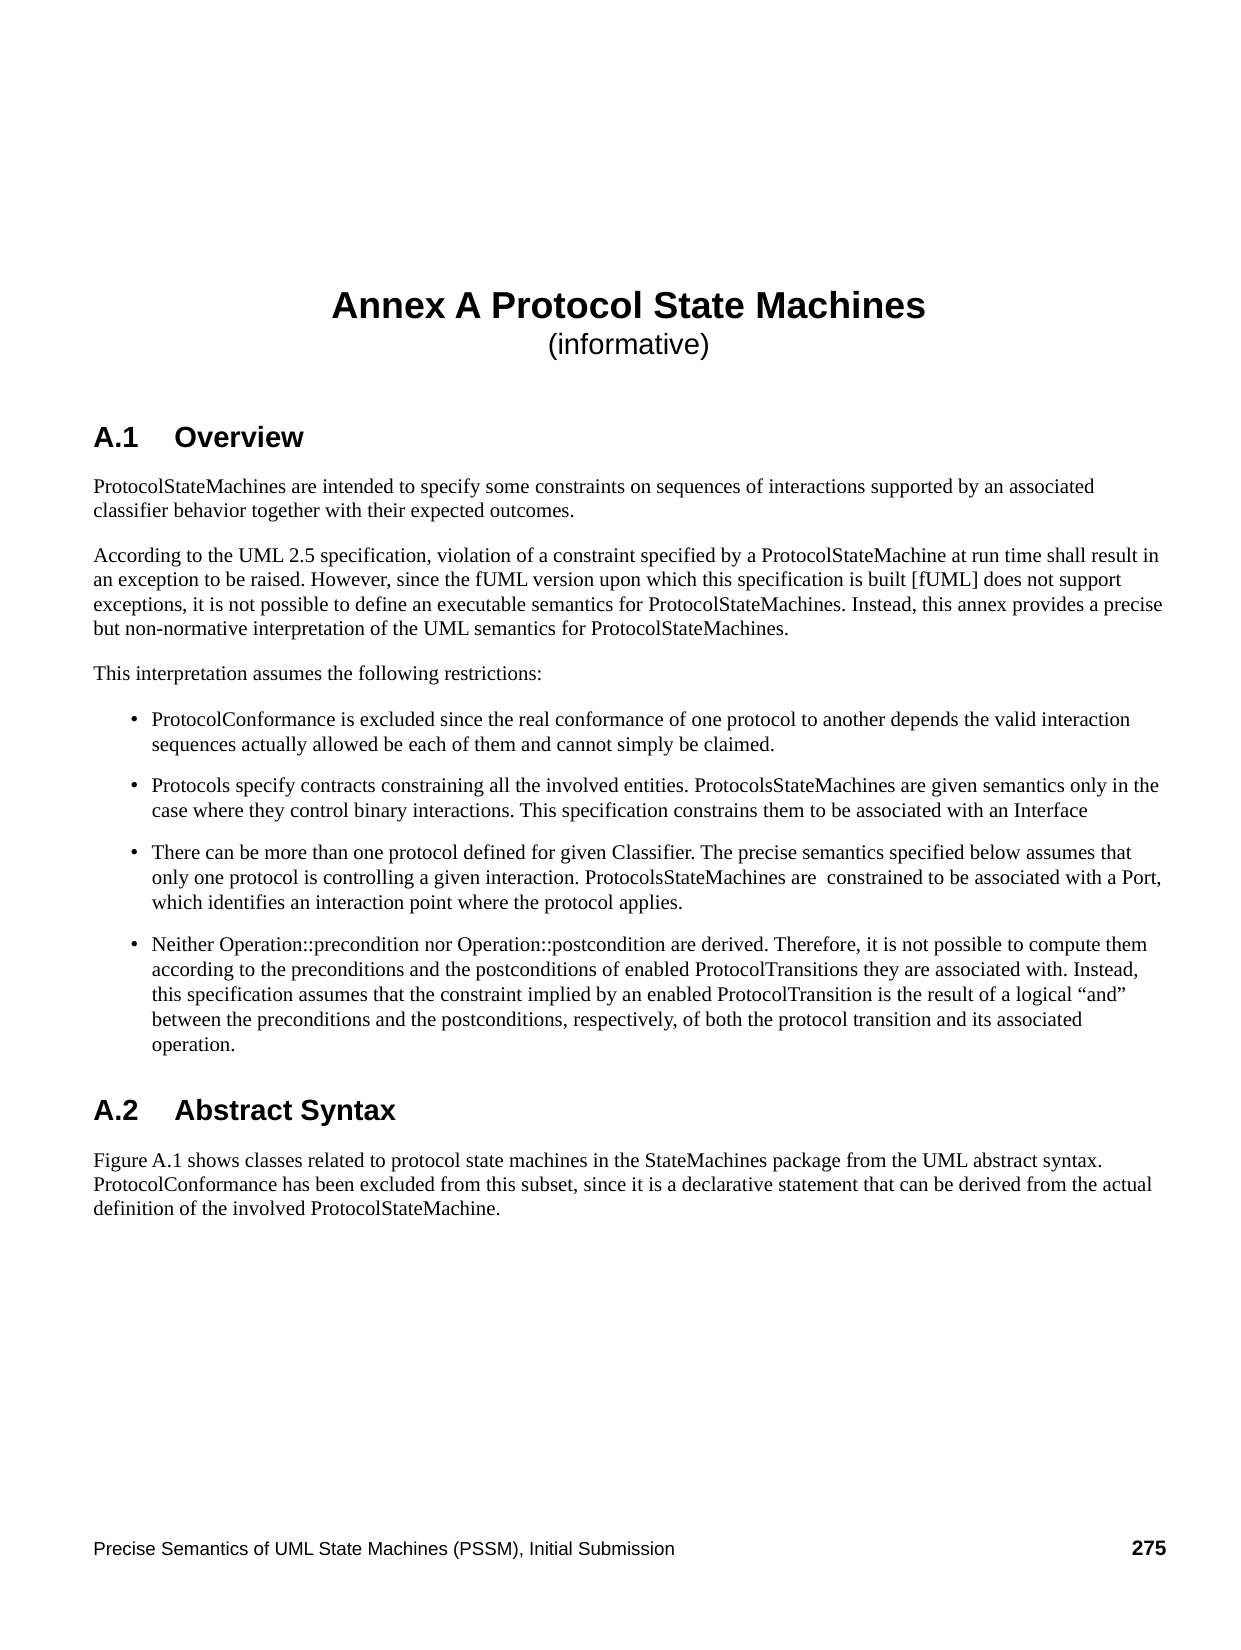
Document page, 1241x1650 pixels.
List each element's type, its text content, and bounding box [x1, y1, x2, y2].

text (informative) [93, 327, 1164, 360]
list There can be more than one protocol defined for given Classifier. The precise semantics specified below assumes that only one protocol is controlling a given interaction. ProtocolsStateMachines are constrained to be associated with a Port, which identifies an interaction point where the protocol applies. [131, 839, 1164, 914]
text According to the UML 2.5 specification, violation of a constraint specified by a ProtocolStateMachine at run time shall result in an exception to be raised. However, since the fUML version upon which this specification is built [fUML] does not support exceptions, it is not possible to define an executable semantics for ProtocolStateMachines. Instead, this annex provides a precise but non-normative interpretation of the UML semantics for ProtocolStateMachines. [93, 543, 1164, 639]
text This interpretation assumes the following restrictions: [93, 661, 1164, 685]
text ProtocolStateMachines are intended to specify some constraints on sequences of interactions supported by an associated classifier behavior together with their expected outcomes. [93, 474, 1164, 522]
subtitle Overview [93, 418, 1164, 453]
subtitle Abstract Syntax [93, 1091, 1164, 1127]
list Neither Operation::precondition nor Operation::postcondition are derived. Therefore, it is not possible to compute them according to the preconditions and the postconditions of enabled ProtocolTransitions they are associated with. Instead, this specification assumes that the constraint implied by an enabled ProtocolTransition is the result of a logical “and” between the preconditions and the postconditions, respectively, of both the protocol transition and its associated operation. [131, 931, 1164, 1056]
list ProtocolConformance is excluded since the real conformance of one protocol to another depends the valid interaction sequences actually allowed be each of them and cannot simply be claimed. [131, 706, 1164, 756]
text Figure A.1 shows classes related to protocol state machines in the StateMachines package from the UML abstract syntax. ProtocolConformance has been excluded from this subset, since it is a declarative statement that can be derived from the actual definition of the involved ProtocolStateMachine. [93, 1148, 1164, 1220]
subtitle Protocol State Machines [93, 283, 1164, 327]
list Protocols specify contracts constraining all the involved entities. ProtocolsStateMachines are given semantics only in the case where they control binary interactions. This specification constrains them to be associated with an Interface [131, 772, 1164, 822]
